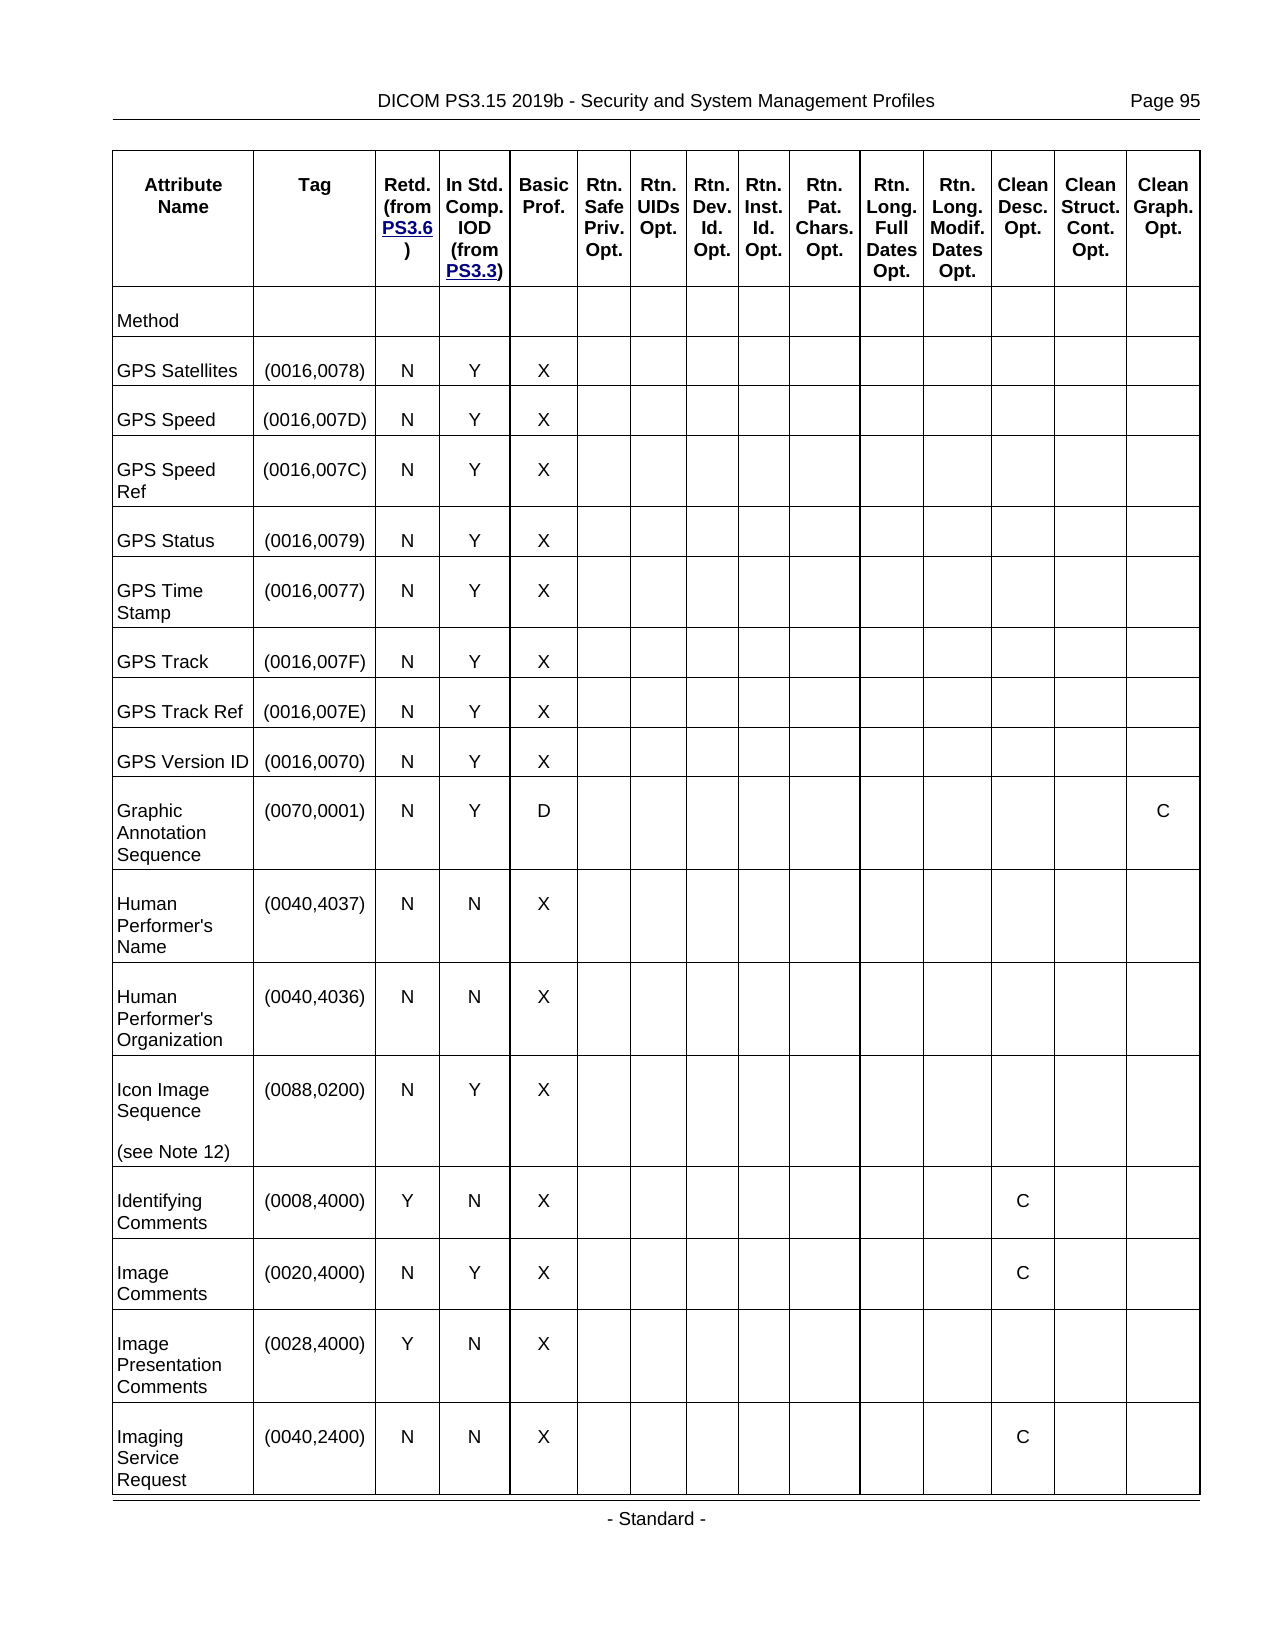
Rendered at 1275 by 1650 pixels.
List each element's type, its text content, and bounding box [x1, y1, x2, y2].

table_cell X [511, 728, 577, 776]
table_cell [739, 728, 789, 776]
table_cell [631, 1239, 686, 1309]
table_cell N [376, 1239, 439, 1309]
table_cell [631, 678, 686, 727]
table_cell GPS Satellites [113, 337, 253, 385]
table_cell [861, 337, 923, 385]
table_cell (0016,0077) [254, 557, 375, 627]
table_cell (0020,4000) [254, 1239, 375, 1309]
table_cell X [511, 628, 577, 677]
table_cell [790, 386, 859, 435]
table_cell N [440, 870, 509, 962]
table_cell [739, 557, 789, 627]
table_cell (0016,0078) [254, 337, 375, 385]
table_cell [578, 557, 630, 627]
table_cell [861, 1310, 923, 1402]
table_cell [376, 287, 439, 336]
table_cell [1127, 507, 1199, 556]
table_cell [924, 777, 991, 869]
table_cell [687, 1310, 738, 1402]
table_cell [1055, 507, 1126, 556]
table_header Basic Prof. [511, 151, 577, 286]
table_cell [578, 1310, 630, 1402]
table_cell D [511, 777, 577, 869]
table_cell [924, 963, 991, 1055]
table_cell [790, 1403, 859, 1494]
table_cell (0028,4000) [254, 1310, 375, 1402]
table_header Clean Graph. Opt. [1127, 151, 1199, 286]
table_cell Y [440, 728, 509, 776]
table_cell [687, 337, 738, 385]
table_cell [578, 1403, 630, 1494]
table_cell [578, 1239, 630, 1309]
table_cell Imaging Service Request [113, 1403, 253, 1494]
table_cell [861, 386, 923, 435]
table_header Retd. (from PS3.6) [376, 151, 439, 286]
table_cell (0040,4037) [254, 870, 375, 962]
table_cell [992, 1310, 1054, 1402]
table_cell [790, 1167, 859, 1237]
table_cell [1055, 337, 1126, 385]
table_cell [578, 678, 630, 727]
table_cell C [1127, 777, 1199, 869]
table_cell X [511, 1310, 577, 1402]
table_cell Y [440, 628, 509, 677]
table_cell [861, 628, 923, 677]
table_cell [687, 1239, 738, 1309]
table_cell [1055, 678, 1126, 727]
table_cell N [376, 507, 439, 556]
table_cell [992, 337, 1054, 385]
table_cell GPS Speed​ [113, 386, 253, 435]
table_cell [631, 436, 686, 506]
table_cell [578, 728, 630, 776]
table_cell [739, 777, 789, 869]
table_cell N [440, 1310, 509, 1402]
table_cell [924, 1167, 991, 1237]
table_cell [924, 1056, 991, 1166]
table_header Rtn. Long. Modif. Dates Opt. [924, 151, 991, 286]
table_cell Y [440, 386, 509, 435]
table_cell [739, 1239, 789, 1309]
table_cell [739, 386, 789, 435]
table_cell [631, 1167, 686, 1237]
table_cell [578, 1056, 630, 1166]
table_cell N [376, 1056, 439, 1166]
table_cell [1127, 1056, 1199, 1166]
table_cell C [992, 1239, 1054, 1309]
table_cell [861, 287, 923, 336]
table_cell [992, 628, 1054, 677]
table_cell [992, 287, 1054, 336]
table_cell (0016,007D) [254, 386, 375, 435]
table_cell [861, 1167, 923, 1237]
table_cell GPS Time​ Stamp [113, 557, 253, 627]
table_cell [1055, 870, 1126, 962]
table_cell [1127, 1403, 1199, 1494]
table_cell (0016,007C) [254, 436, 375, 506]
table_cell [631, 963, 686, 1055]
table_cell [631, 1403, 686, 1494]
table_cell [631, 628, 686, 677]
table_cell [790, 678, 859, 727]
table_cell [687, 386, 738, 435]
table_cell [790, 337, 859, 385]
table_cell [992, 678, 1054, 727]
table_cell [924, 1403, 991, 1494]
table_header Rtn. Long. Full Dates Opt. [861, 151, 923, 286]
table_cell [739, 436, 789, 506]
table_cell [631, 728, 686, 776]
table_cell [578, 628, 630, 677]
table_cell [1127, 386, 1199, 435]
table_cell Icon Image Sequence (see Note 12) [113, 1056, 253, 1166]
table_cell [440, 287, 509, 336]
table_cell [924, 1310, 991, 1402]
table_cell [790, 287, 859, 336]
table_cell [739, 337, 789, 385]
table_cell [739, 963, 789, 1055]
table_header In Std. Comp. IOD (from PS3.3) [440, 151, 509, 286]
table_cell [687, 1403, 738, 1494]
table_cell [1127, 1167, 1199, 1237]
table_cell [1127, 678, 1199, 727]
table_cell N [376, 678, 439, 727]
table_cell [1127, 963, 1199, 1055]
table_cell Y [376, 1310, 439, 1402]
table_cell X [511, 1056, 577, 1166]
table_cell [578, 963, 630, 1055]
table_cell (0070,0001) [254, 777, 375, 869]
table_cell N [440, 1403, 509, 1494]
table_cell [578, 777, 630, 869]
table_header Clean Struct. Cont. Opt. [1055, 151, 1126, 286]
table_cell [992, 436, 1054, 506]
table_cell [924, 507, 991, 556]
table_cell [1055, 557, 1126, 627]
table_cell Graphic Annotation Sequence [113, 777, 253, 869]
table_cell [861, 436, 923, 506]
table_cell [739, 678, 789, 727]
table_cell X [511, 963, 577, 1055]
table_cell (0016,0079) [254, 507, 375, 556]
table_cell [1127, 557, 1199, 627]
table_cell Y [440, 678, 509, 727]
table_cell [1127, 728, 1199, 776]
table_cell [1127, 1310, 1199, 1402]
table_cell [739, 1056, 789, 1166]
table_cell [631, 386, 686, 435]
table_cell [861, 678, 923, 727]
table_cell [578, 337, 630, 385]
table_cell [790, 628, 859, 677]
table_cell [1055, 386, 1126, 435]
table_cell [790, 1239, 859, 1309]
table_cell Y [440, 557, 509, 627]
table_cell [924, 287, 991, 336]
table_cell [631, 507, 686, 556]
table_cell Y [440, 337, 509, 385]
table_cell [924, 386, 991, 435]
table_cell Y [440, 1239, 509, 1309]
table_cell [687, 870, 738, 962]
table_cell [992, 728, 1054, 776]
table_cell GPS Version ID [113, 728, 253, 776]
table_cell Image Presentation Comments [113, 1310, 253, 1402]
table_cell [687, 436, 738, 506]
table_cell [631, 870, 686, 962]
table_cell [739, 1310, 789, 1402]
table_cell [924, 870, 991, 962]
table_cell [1055, 287, 1126, 336]
table_cell [631, 1310, 686, 1402]
table_cell [687, 1056, 738, 1166]
table_cell [992, 1056, 1054, 1166]
table_cell [578, 1167, 630, 1237]
table_cell [687, 728, 738, 776]
table_cell [1127, 337, 1199, 385]
table_cell (0040,4036) [254, 963, 375, 1055]
table_cell [790, 507, 859, 556]
table_cell [739, 1167, 789, 1237]
table_cell [1055, 1310, 1126, 1402]
table_cell N [376, 1403, 439, 1494]
table_header Rtn. Pat. Chars. Opt. [790, 151, 859, 286]
table_header Rtn. Inst. Id. Opt. [739, 151, 789, 286]
table_header Clean Desc. Opt. [992, 151, 1054, 286]
table_cell [739, 1403, 789, 1494]
table_cell [578, 436, 630, 506]
table_cell [861, 963, 923, 1055]
table_cell X [511, 386, 577, 435]
table_cell Y [440, 507, 509, 556]
table_cell [739, 507, 789, 556]
table_cell N [440, 963, 509, 1055]
table_cell [790, 963, 859, 1055]
table_cell X [511, 870, 577, 962]
table_cell X [511, 557, 577, 627]
table_cell [861, 507, 923, 556]
table_cell [687, 678, 738, 727]
table_cell [861, 557, 923, 627]
table_cell [687, 777, 738, 869]
table_cell (0016,007E) [254, 678, 375, 727]
table_cell GPS Status [113, 507, 253, 556]
table_cell X [511, 337, 577, 385]
table_cell N [376, 557, 439, 627]
table_cell C [992, 1403, 1054, 1494]
table_cell X [511, 678, 577, 727]
table_header Tag [254, 151, 375, 286]
table_cell [1055, 628, 1126, 677]
table_cell N [376, 386, 439, 435]
table_cell GPS Track ​Ref [113, 678, 253, 727]
table_cell [924, 557, 991, 627]
table_cell Human Performer's Name [113, 870, 253, 962]
table_cell X [511, 1239, 577, 1309]
table_header Rtn. UIDs Opt. [631, 151, 686, 286]
table_cell Y [376, 1167, 439, 1237]
table_cell N [376, 337, 439, 385]
table_cell [1127, 287, 1199, 336]
table_cell [924, 1239, 991, 1309]
table_cell X [511, 436, 577, 506]
table_cell [1127, 870, 1199, 962]
table_cell [687, 507, 738, 556]
table_cell N [440, 1167, 509, 1237]
table_cell [924, 436, 991, 506]
table_cell (0016,0070) [254, 728, 375, 776]
table_cell [790, 1310, 859, 1402]
table_cell [992, 963, 1054, 1055]
table_cell [687, 557, 738, 627]
table_cell [578, 386, 630, 435]
table_cell [1055, 1056, 1126, 1166]
table_cell [861, 728, 923, 776]
table_cell Y [440, 436, 509, 506]
table_cell (0088,0200) [254, 1056, 375, 1166]
table_cell [1055, 963, 1126, 1055]
table_cell [578, 870, 630, 962]
table_cell N [376, 728, 439, 776]
table_header Rtn. Dev. Id. Opt. [687, 151, 738, 286]
table_cell Y [440, 777, 509, 869]
table_cell [254, 287, 375, 336]
table_cell [861, 870, 923, 962]
table_cell [687, 1167, 738, 1237]
table_cell [992, 386, 1054, 435]
table_cell Human Performer's Organization [113, 963, 253, 1055]
table_cell Identifying Comments [113, 1167, 253, 1237]
table_cell [631, 287, 686, 336]
table_header Attribute Name [113, 151, 253, 286]
table_cell N [376, 870, 439, 962]
table_cell Y [440, 1056, 509, 1166]
table_cell [790, 1056, 859, 1166]
table_cell Image Comments [113, 1239, 253, 1309]
table_cell [924, 337, 991, 385]
table_cell [631, 1056, 686, 1166]
table_cell X [511, 507, 577, 556]
table_cell [1055, 728, 1126, 776]
table_cell [790, 557, 859, 627]
table_cell [790, 777, 859, 869]
table_cell [687, 963, 738, 1055]
table_header Rtn. Safe Priv. Opt. [578, 151, 630, 286]
table_cell [739, 628, 789, 677]
table_cell (0008,4000) [254, 1167, 375, 1237]
table_cell [631, 777, 686, 869]
table_cell [861, 777, 923, 869]
table_cell C [992, 1167, 1054, 1237]
table_cell [739, 287, 789, 336]
table_cell [1055, 777, 1126, 869]
table_cell [687, 287, 738, 336]
table_cell [1127, 628, 1199, 677]
table_cell [1055, 1239, 1126, 1309]
table_cell [1055, 1403, 1126, 1494]
table_cell [631, 337, 686, 385]
table_cell [992, 557, 1054, 627]
table_cell [1127, 436, 1199, 506]
table_cell [631, 557, 686, 627]
table_cell Method [113, 287, 253, 336]
table_cell N [376, 777, 439, 869]
table_cell [924, 678, 991, 727]
table_cell GPS Speed​ Ref [113, 436, 253, 506]
table_cell [861, 1239, 923, 1309]
table_cell N [376, 963, 439, 1055]
table_cell X [511, 1167, 577, 1237]
table_cell [687, 628, 738, 677]
table_cell [861, 1403, 923, 1494]
table_cell [578, 287, 630, 336]
table_cell N [376, 628, 439, 677]
table_cell GPS Track [113, 628, 253, 677]
table_cell [924, 628, 991, 677]
table_cell [790, 436, 859, 506]
table_cell [511, 287, 577, 336]
table_cell (0016,007F) [254, 628, 375, 677]
table_cell [1055, 436, 1126, 506]
table_cell [992, 777, 1054, 869]
table_cell [1055, 1167, 1126, 1237]
table_cell [992, 507, 1054, 556]
table_cell X [511, 1403, 577, 1494]
table_cell [992, 870, 1054, 962]
table_cell [578, 507, 630, 556]
table_cell (0040,2400) [254, 1403, 375, 1494]
table_cell [1127, 1239, 1199, 1309]
table_cell [790, 870, 859, 962]
table_cell [861, 1056, 923, 1166]
table_cell [739, 870, 789, 962]
table_cell [924, 728, 991, 776]
table_cell [790, 728, 859, 776]
table_cell N [376, 436, 439, 506]
